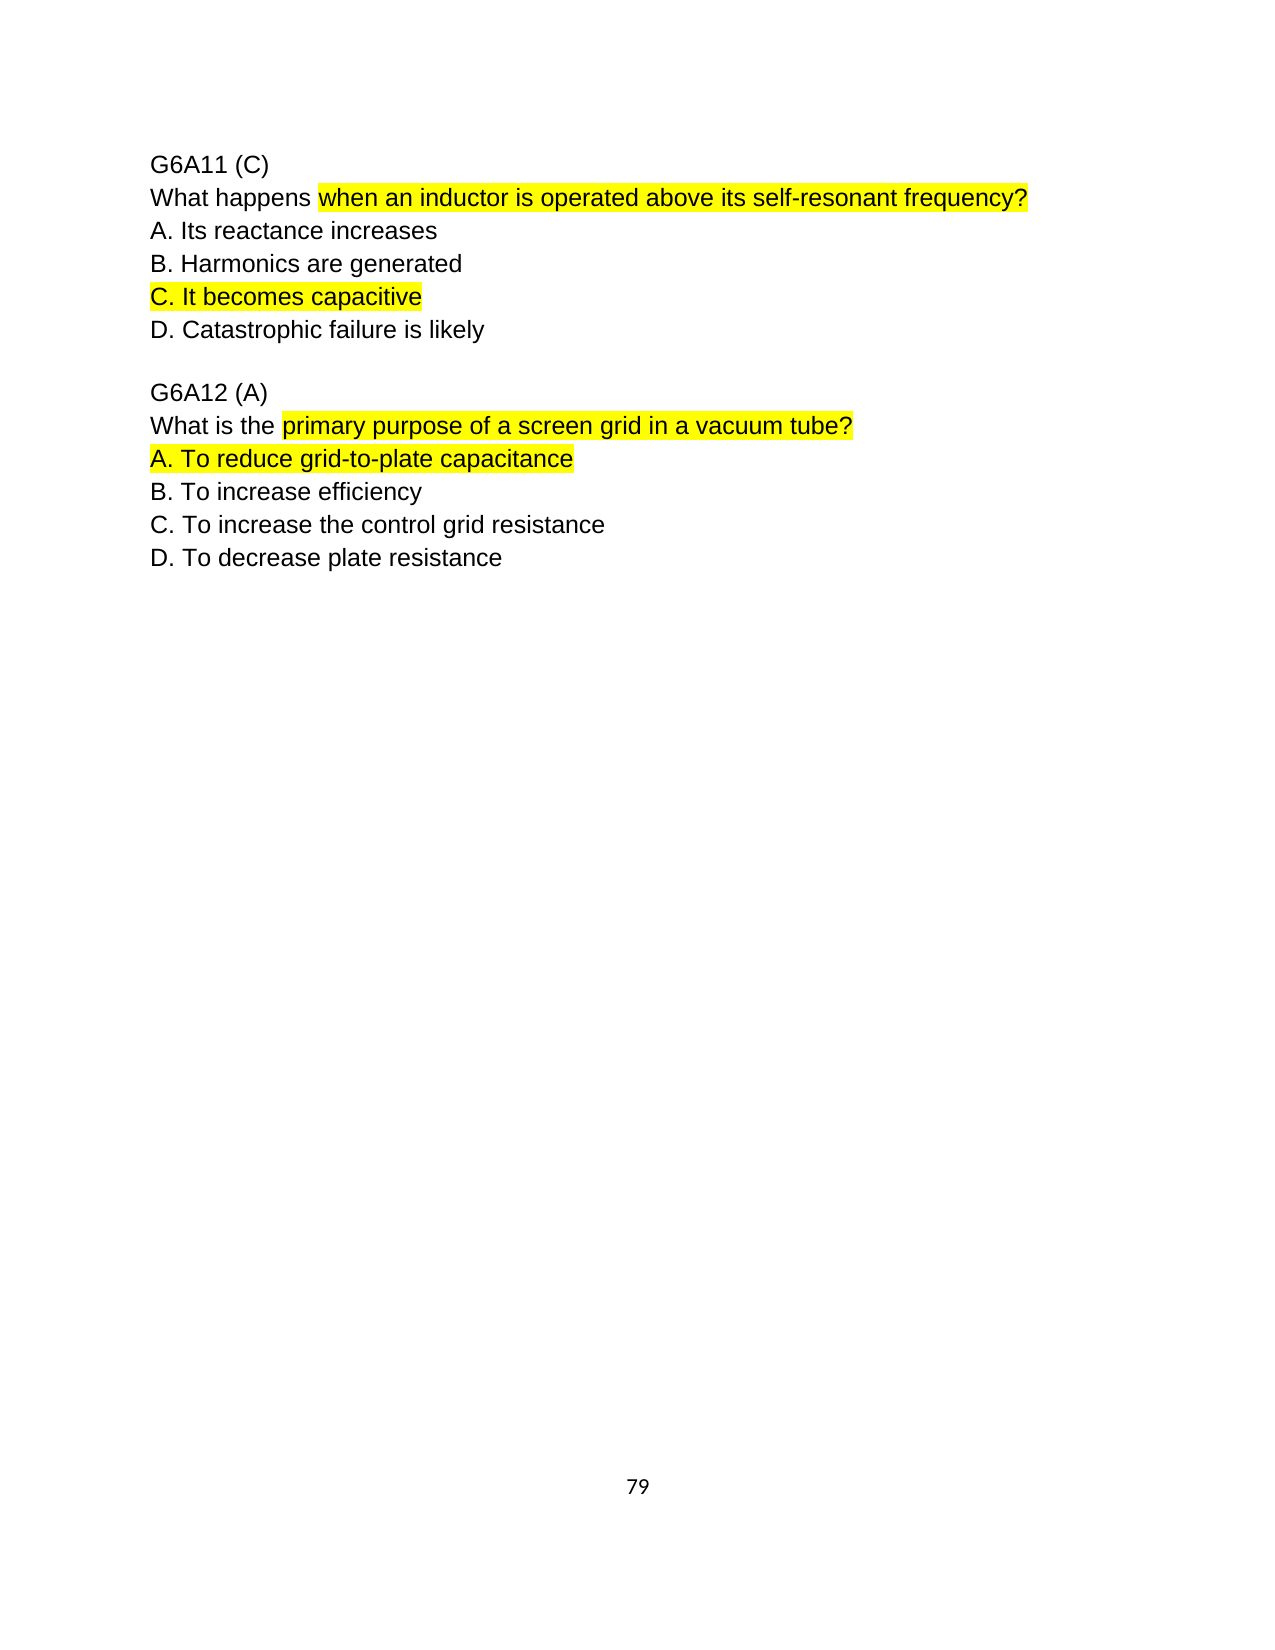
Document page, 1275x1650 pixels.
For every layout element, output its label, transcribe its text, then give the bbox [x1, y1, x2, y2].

text G6A12 (A) What is the primary purpose of a screen grid in a vacuum tube? A. To reduce grid-to-plate capacitance B. To increase efficiency C. To increase the control grid resistance D. To decrease plate resistance [150, 378, 1125, 572]
text G6A11 (C) What happens when an inductor is operated above its self-resonant frequency? A. Its reactance increases B. Harmonics are generated C. It becomes capacitive D. Catastrophic failure is likely [150, 150, 1125, 344]
